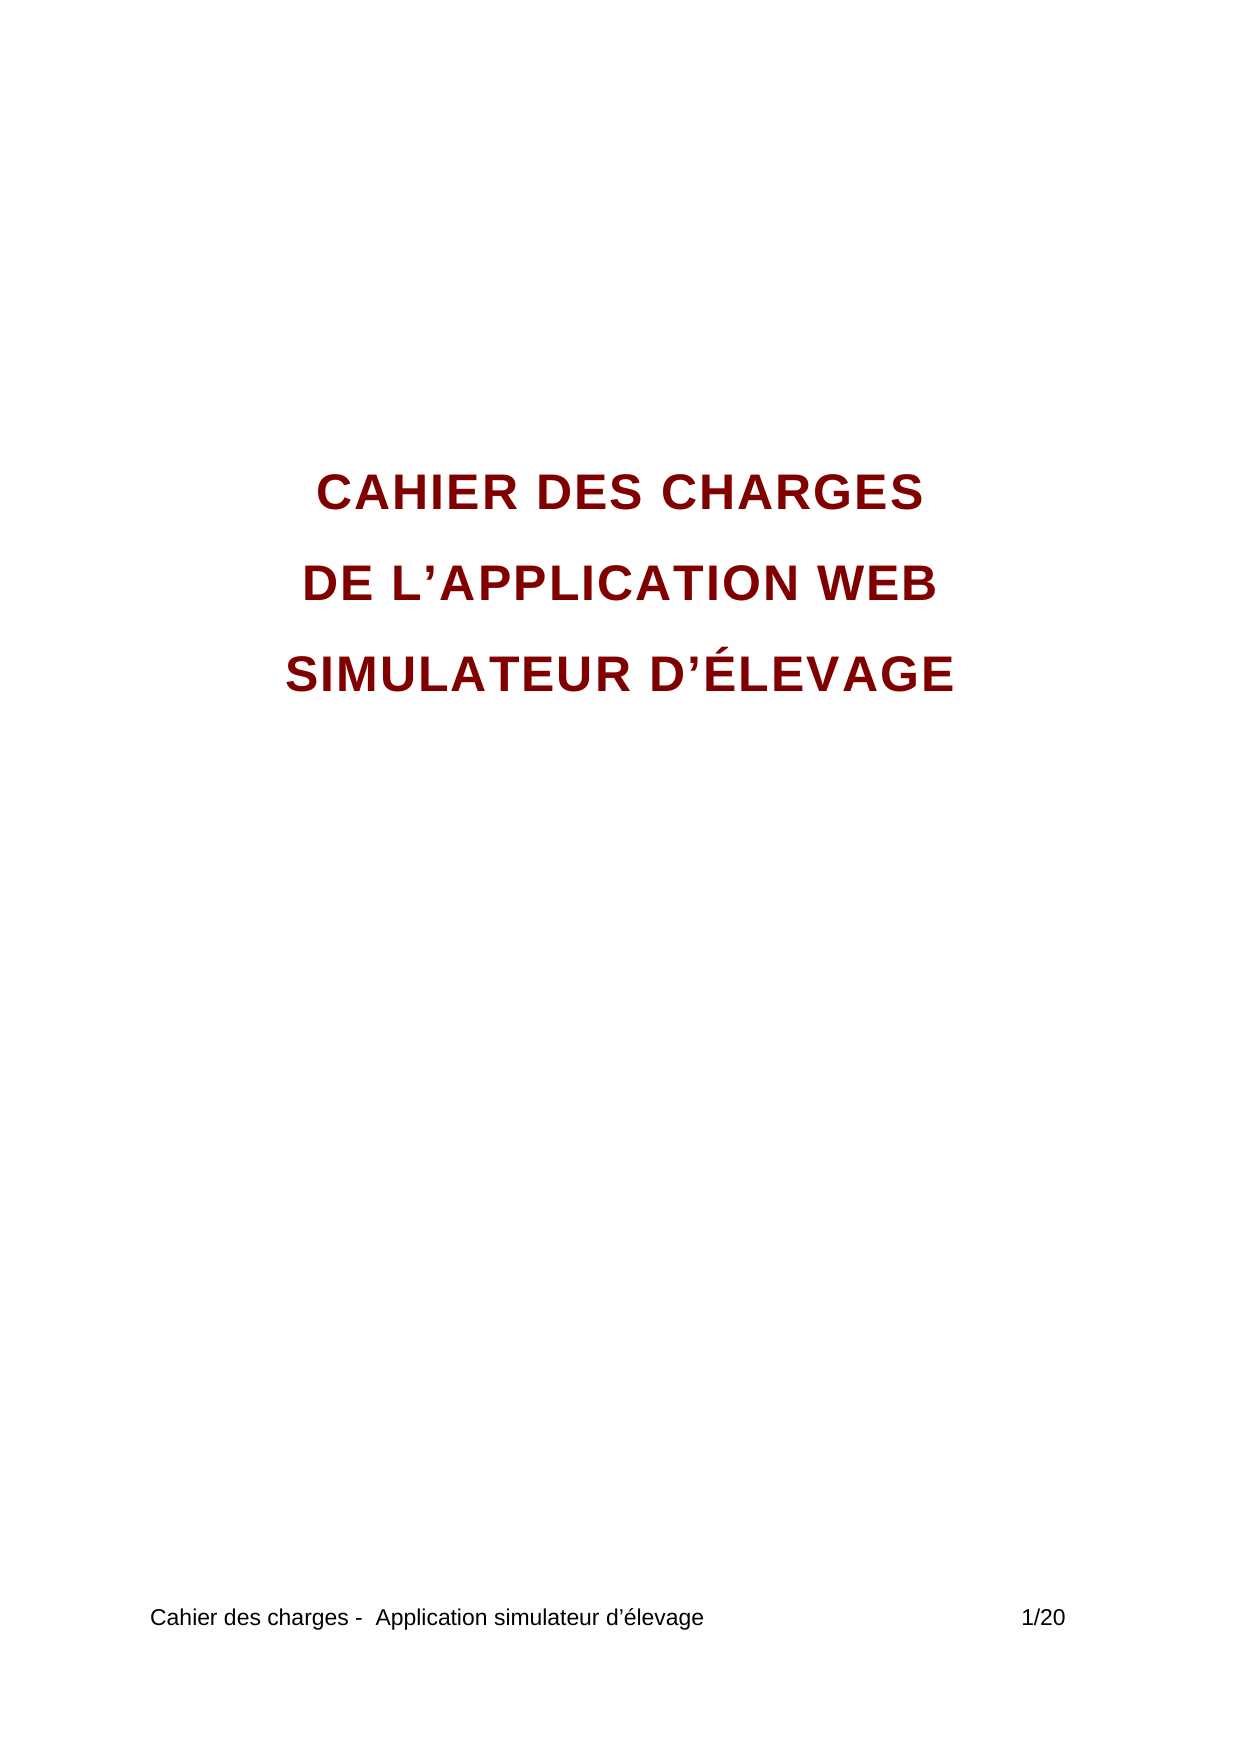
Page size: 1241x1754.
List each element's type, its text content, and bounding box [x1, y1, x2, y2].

subtitle DE L’APPLICATION WEB [150, 553, 1090, 611]
subtitle CAHIER DES CHARGES [150, 462, 1090, 520]
subtitle SIMULATEUR D’ÉLEVAGE [150, 644, 1090, 702]
